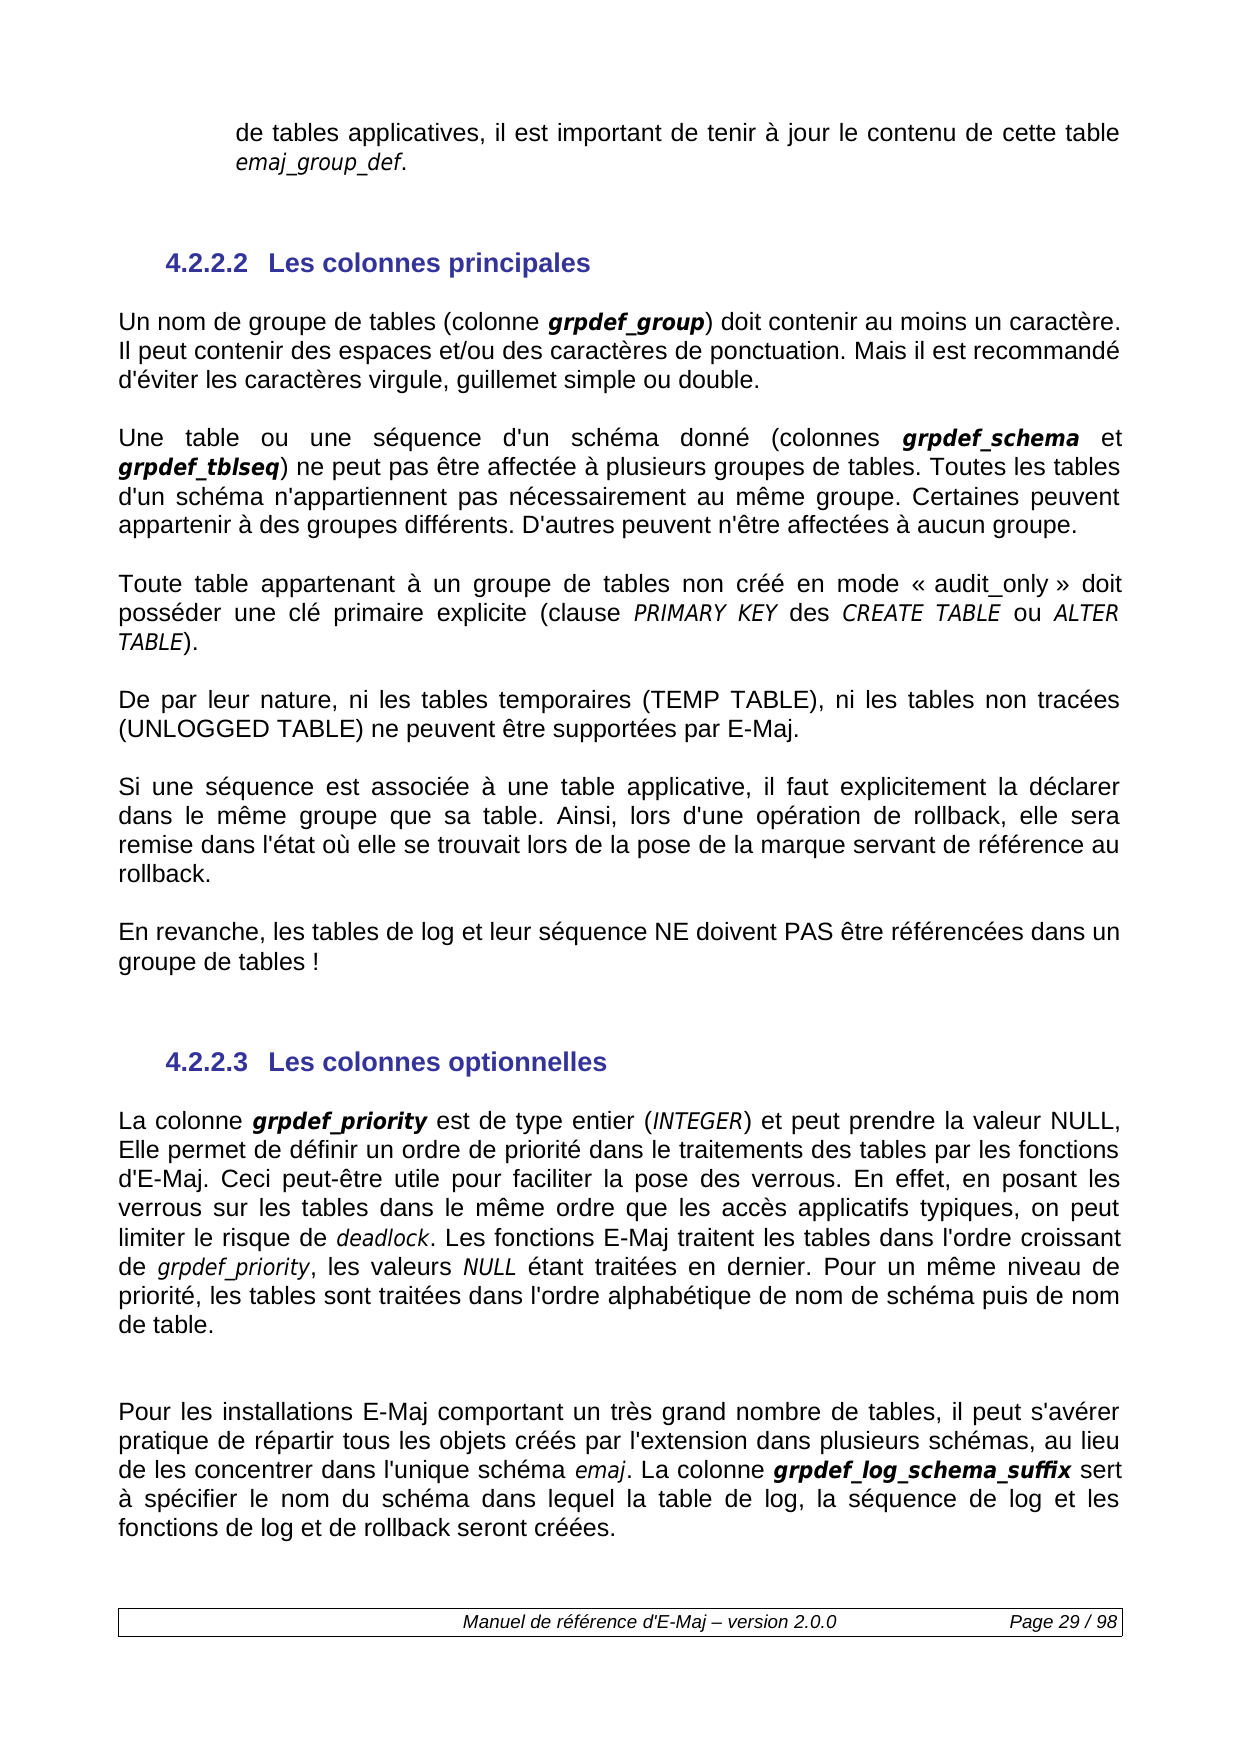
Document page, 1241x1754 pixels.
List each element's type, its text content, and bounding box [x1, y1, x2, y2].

text Pour les installations E-Maj comportant un très grand nombre de tables, il peut s'avérer pratique de répartir tous les objets créés par l'extension dans plusieurs schémas, au lieu de les concentrer dans l'unique schéma emaj. La colonne grpdef_log_schema_suffix sert à spécifier le nom du schéma dans lequel la table de log, la séquence de log et les fonctions de log et de rollback seront créées. [118, 1397, 1122, 1542]
text De par leur nature, ni les tables temporaires (TEMP TABLE), ni les tables non tracées (UNLOGGED TABLE) ne peuvent être supportées par E-Maj. [118, 685, 1122, 743]
text Une table ou une séquence d'un schéma donné (colonnes grpdef_schema et grpdef_tblseq) ne peut pas être affectée à plusieurs groupes de tables. Toutes les tables d'un schéma n'appartiennent pas nécessairement au même groupe. Certaines peuvent appartenir à des groupes différents. D'autres peuvent n'être affectées à aucun groupe. [118, 423, 1122, 539]
subtitle Les colonnes principales [165, 247, 1122, 278]
text Toute table appartenant à un groupe de tables non créé en mode « audit_only » doit posséder une clé primaire explicite (clause PRIMARY KEY des CREATE TABLE ou ALTER TABLE). [118, 568, 1122, 656]
text En revanche, les tables de log et leur séquence NE doivent PAS être référencées dans un groupe de tables ! [118, 917, 1122, 975]
text La colonne grpdef_priority est de type entier (INTEGER) et peut prendre la valeur NULL, Elle permet de définir un ordre de priorité dans le traitements des tables par les fonctions d'E-Maj. Ceci peut-être utile pour faciliter la pose des verrous. En effet, en posant les verrous sur les tables dans le même ordre que les accès applicatifs typiques, on peut limiter le risque de deadlock. Les fonctions E-Maj traitent les tables dans l'ordre croissant de grpdef_priority, les valeurs NULL étant traitées en dernier. Pour un même niveau de priorité, les tables sont traitées dans l'ordre alphabétique de nom de schéma puis de nom de table. [118, 1106, 1122, 1339]
text de tables applicatives, il est important de tenir à jour le contenu de cette table emaj_group_def. [235, 118, 1122, 176]
text Un nom de groupe de tables (colonne grpdef_group) doit contenir au moins un caractère. Il peut contenir des espaces et/ou des caractères de ponctuation. Mais il est recommandé d'éviter les caractères virgule, guillemet simple ou double. [118, 307, 1122, 394]
subtitle Les colonnes optionnelles [165, 1046, 1122, 1077]
text Si une séquence est associée à une table applicative, il faut explicitement la déclarer dans le même groupe que sa table. Ainsi, lors d'une opération de rollback, elle sera remise dans l'état où elle se trouvait lors de la pose de la marque servant de référence au rollback. [118, 772, 1122, 888]
